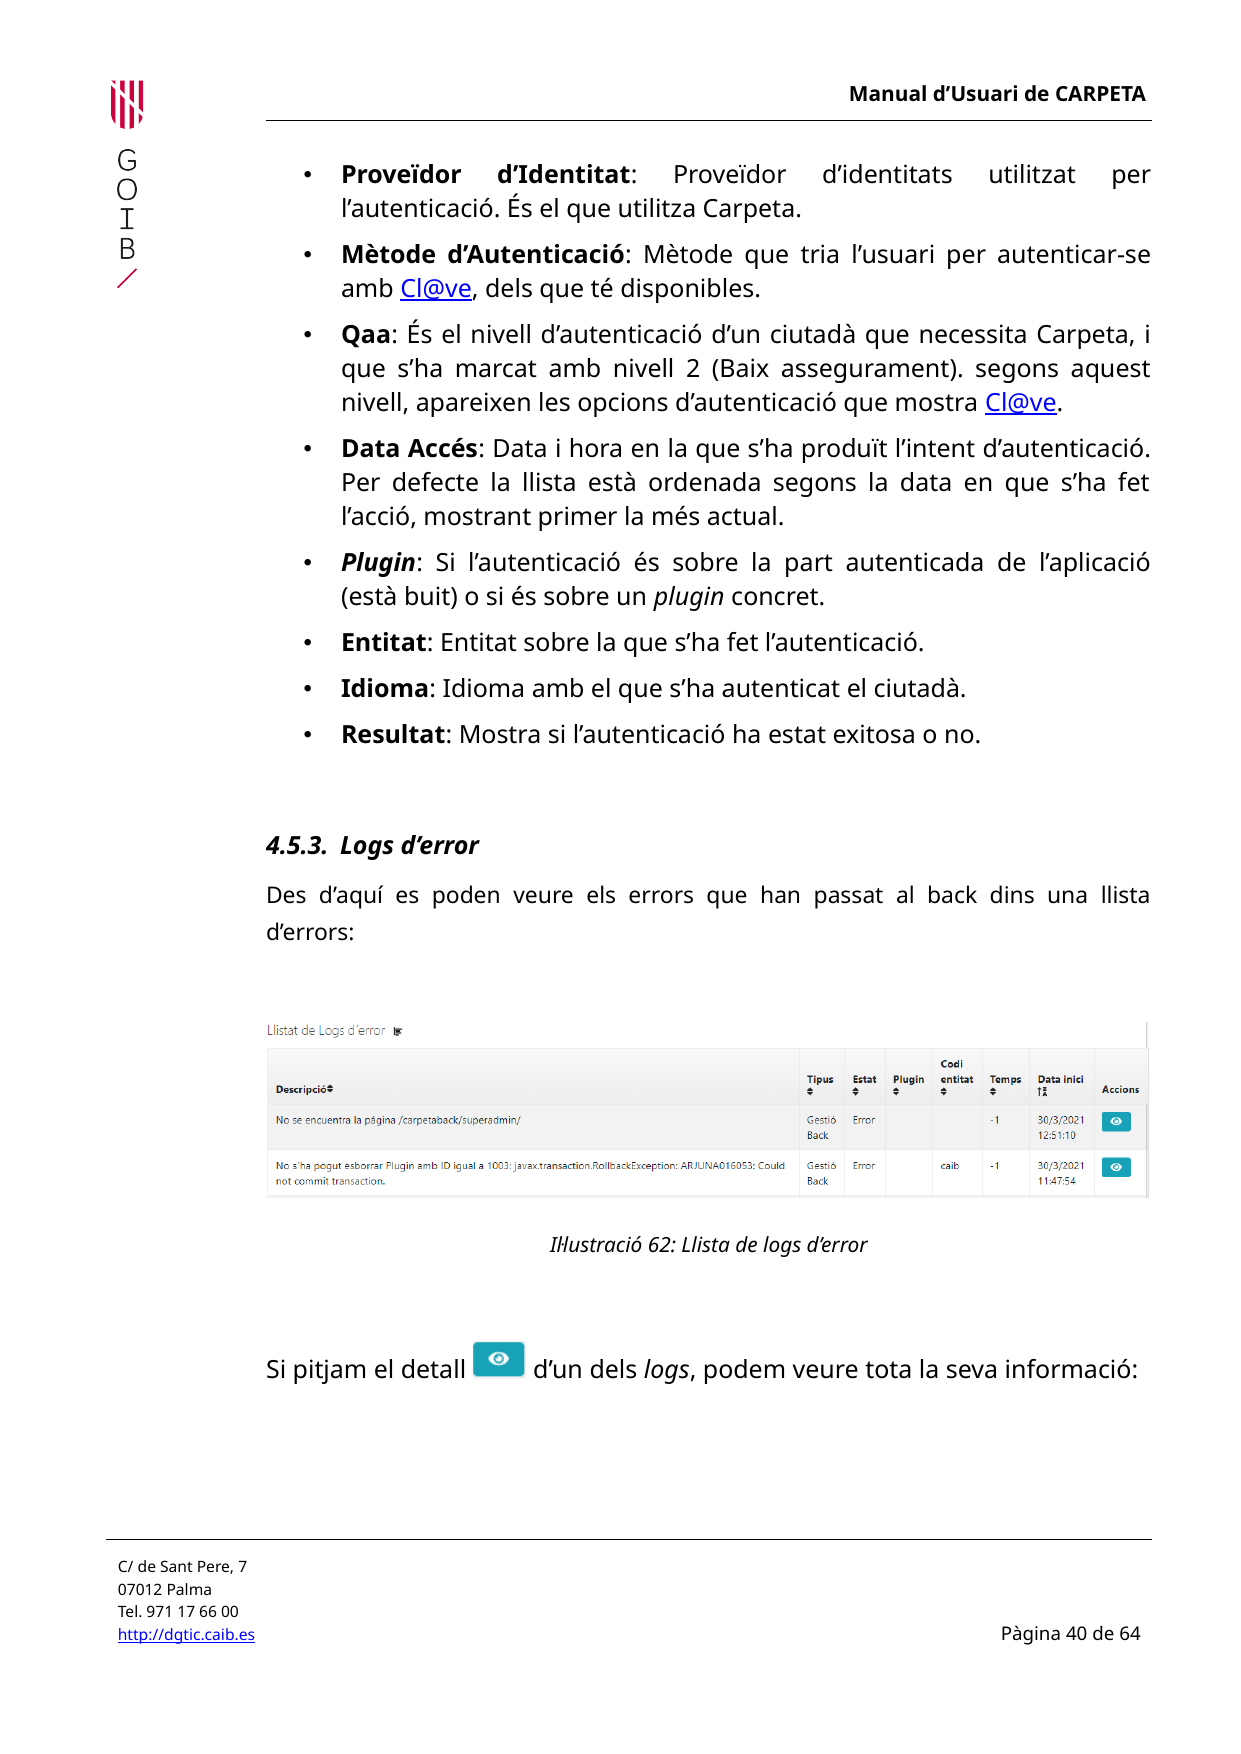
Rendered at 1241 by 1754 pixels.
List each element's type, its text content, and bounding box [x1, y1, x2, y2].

list Mètode d’Autenticació: Mètode que tria l’usuari per autenticar-se amb Cl@ve, dels que té disponibles. [303, 236, 1152, 304]
list Plugin: Si l’autenticació és sobre la part autenticada de l’aplicació (està buit) o si és sobre un plugin concret. [303, 544, 1152, 613]
list Entitat: Entitat sobre la que s’ha fet l’autenticació. [303, 624, 1152, 659]
text Des d’aquí es poden veure els errors que han passat al back dins una llista d’errors: [266, 879, 1152, 947]
picture [472, 1341, 527, 1379]
list Si pitjam el detall d’un dels logs, podem veure tota la seva informació: [266, 1341, 1152, 1386]
list Idioma: Idioma amb el que s’ha autenticat el ciutadà. [303, 671, 1152, 704]
list Data Accés: Data i hora en la que s’ha produït l’intent d’autenticació. Per defecte la llista està ordenada segons la data en que s’ha fet l’acció, mostrant primer la més actual. [303, 431, 1152, 533]
subtitle Logs d’error [266, 827, 1152, 861]
list Proveïdor d’Identitat: Proveïdor d’identitats utilitzat per l’autenticació. És el que utilitza Carpeta. [303, 156, 1152, 224]
picture [265, 1022, 1152, 1198]
list Qaa: És el nivell d’autenticació d’un ciutadà que necessita Carpeta, i que s’ha marcat amb nivell 2 (Baix assegurament). segons aquest nivell, apareixen les opcions d’autenticació que mostra Cl@ve. [303, 316, 1152, 419]
text Il·lustració 62: Llista de logs d’error [266, 1198, 1152, 1259]
picture [82, 57, 172, 319]
list Resultat: Mostra si l’autenticació ha estat exitosa o no. [303, 716, 1152, 751]
